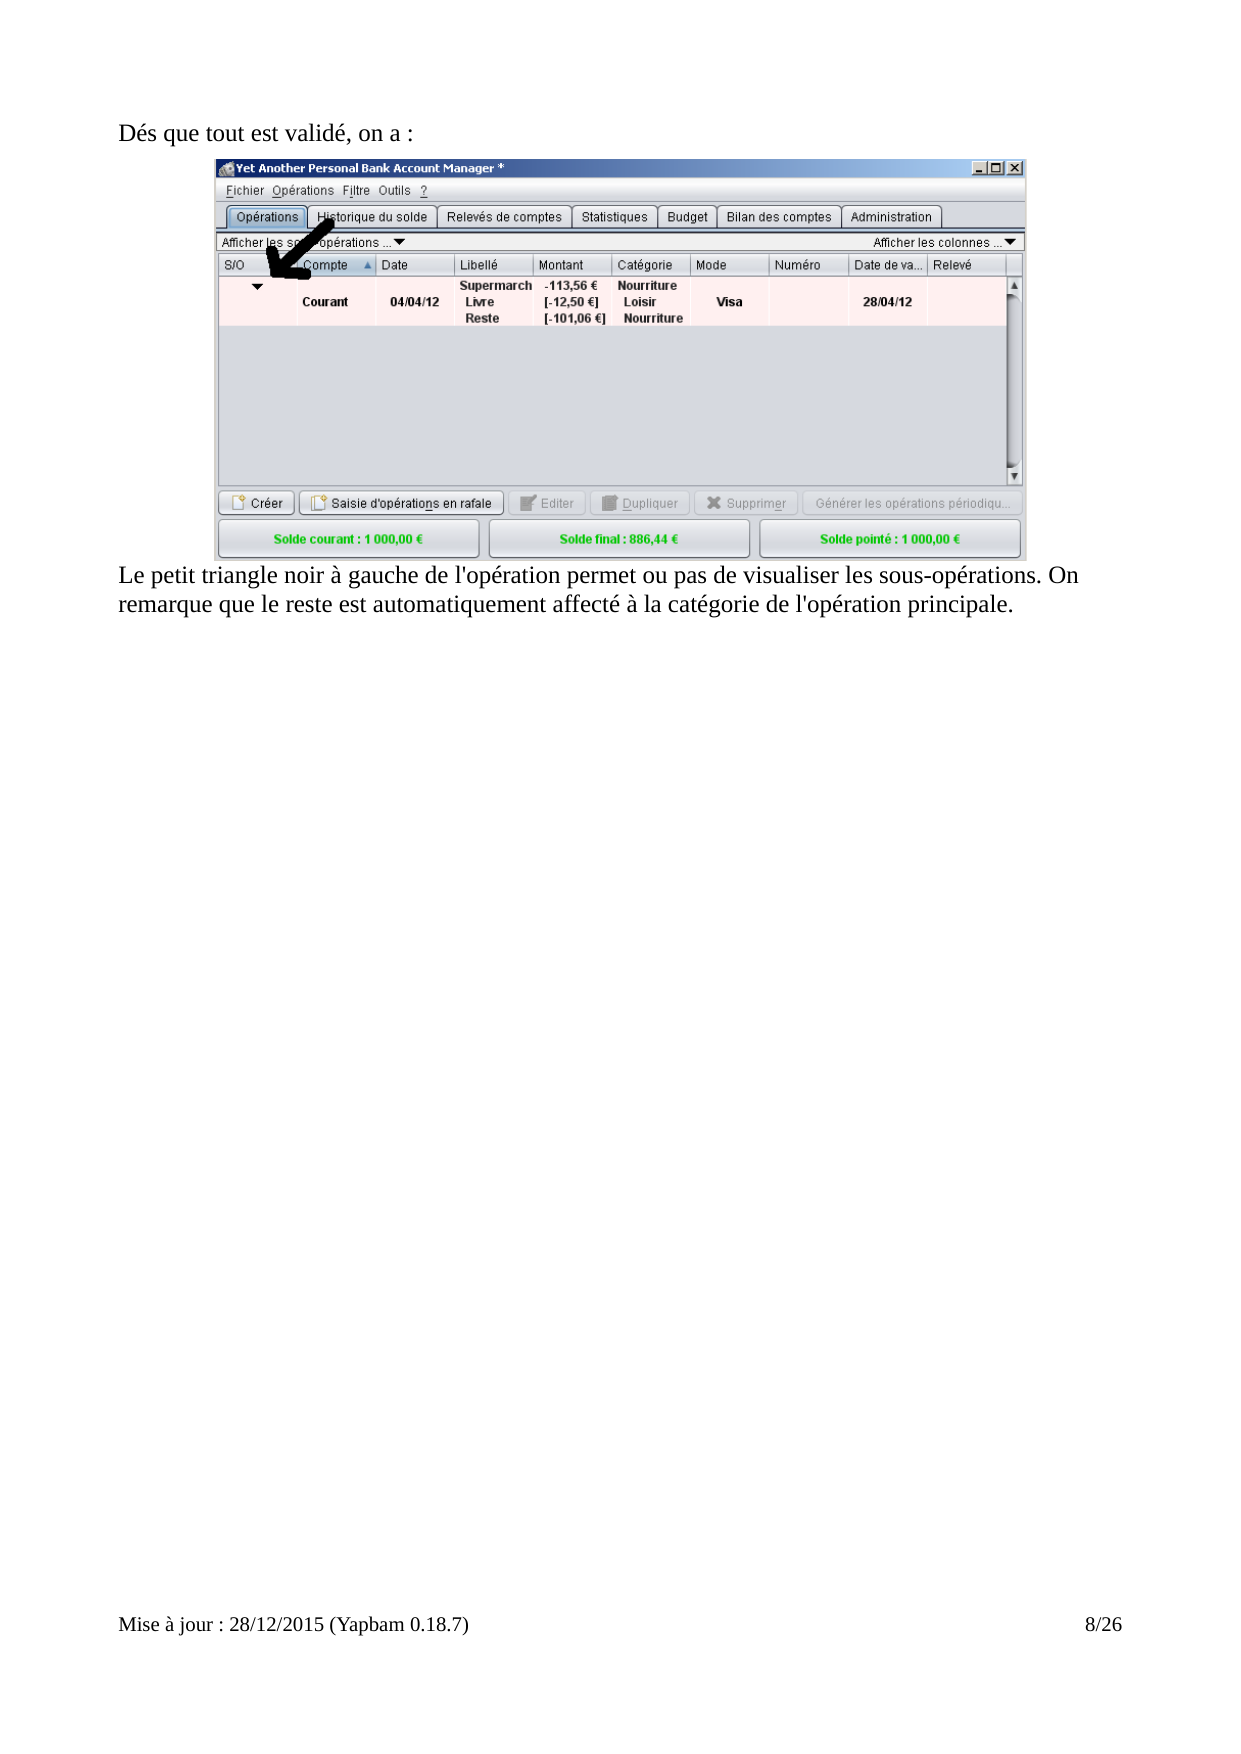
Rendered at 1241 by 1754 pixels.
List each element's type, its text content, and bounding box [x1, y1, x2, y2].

text Le petit triangle noir à gauche de l'opération permet ou pas de visualiser les sous-opérations. On remarque que le reste est automatiquement affecté à la catégorie de l'opération principale. [118, 159, 1122, 618]
text Dés que tout est validé, on a : [118, 118, 1122, 147]
picture [213, 159, 1027, 561]
